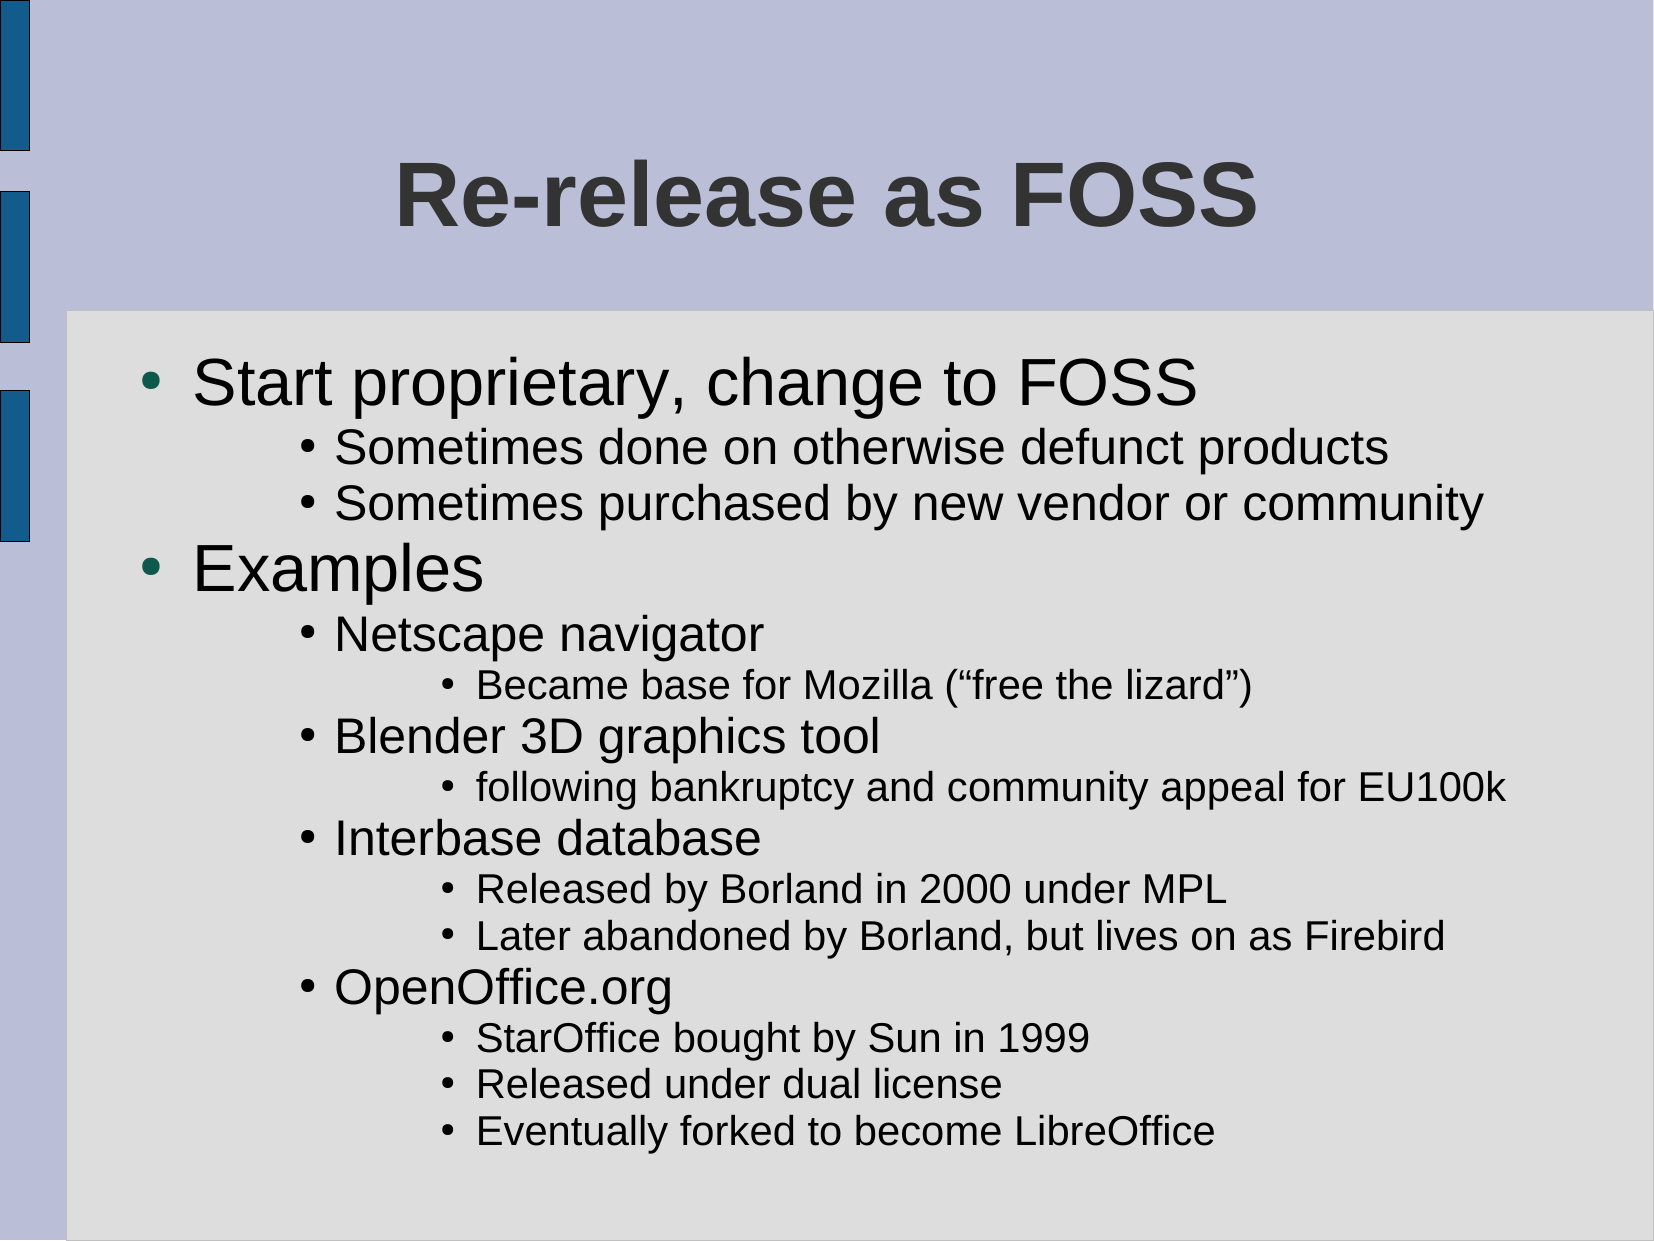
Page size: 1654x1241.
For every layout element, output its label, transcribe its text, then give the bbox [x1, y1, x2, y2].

title Re-release as FOSS [121, 98, 1534, 291]
list Start proprietary, change to FOSS Sometimes done on otherwise defunct products Sometimes purchased by new vendor or community Examples Netscape navigator Became base for Mozilla (“free the lizard”) Blender 3D graphics tool following bankruptcy and community appeal for EU100k Interbase database Released by Borland in 2000 under MPL Later abandoned by Borland, but lives on as Firebird OpenOffice.org StarOffice bought by Sun in 1999 Released under dual license Eventually forked to become LibreOffice [121, 344, 1534, 1155]
